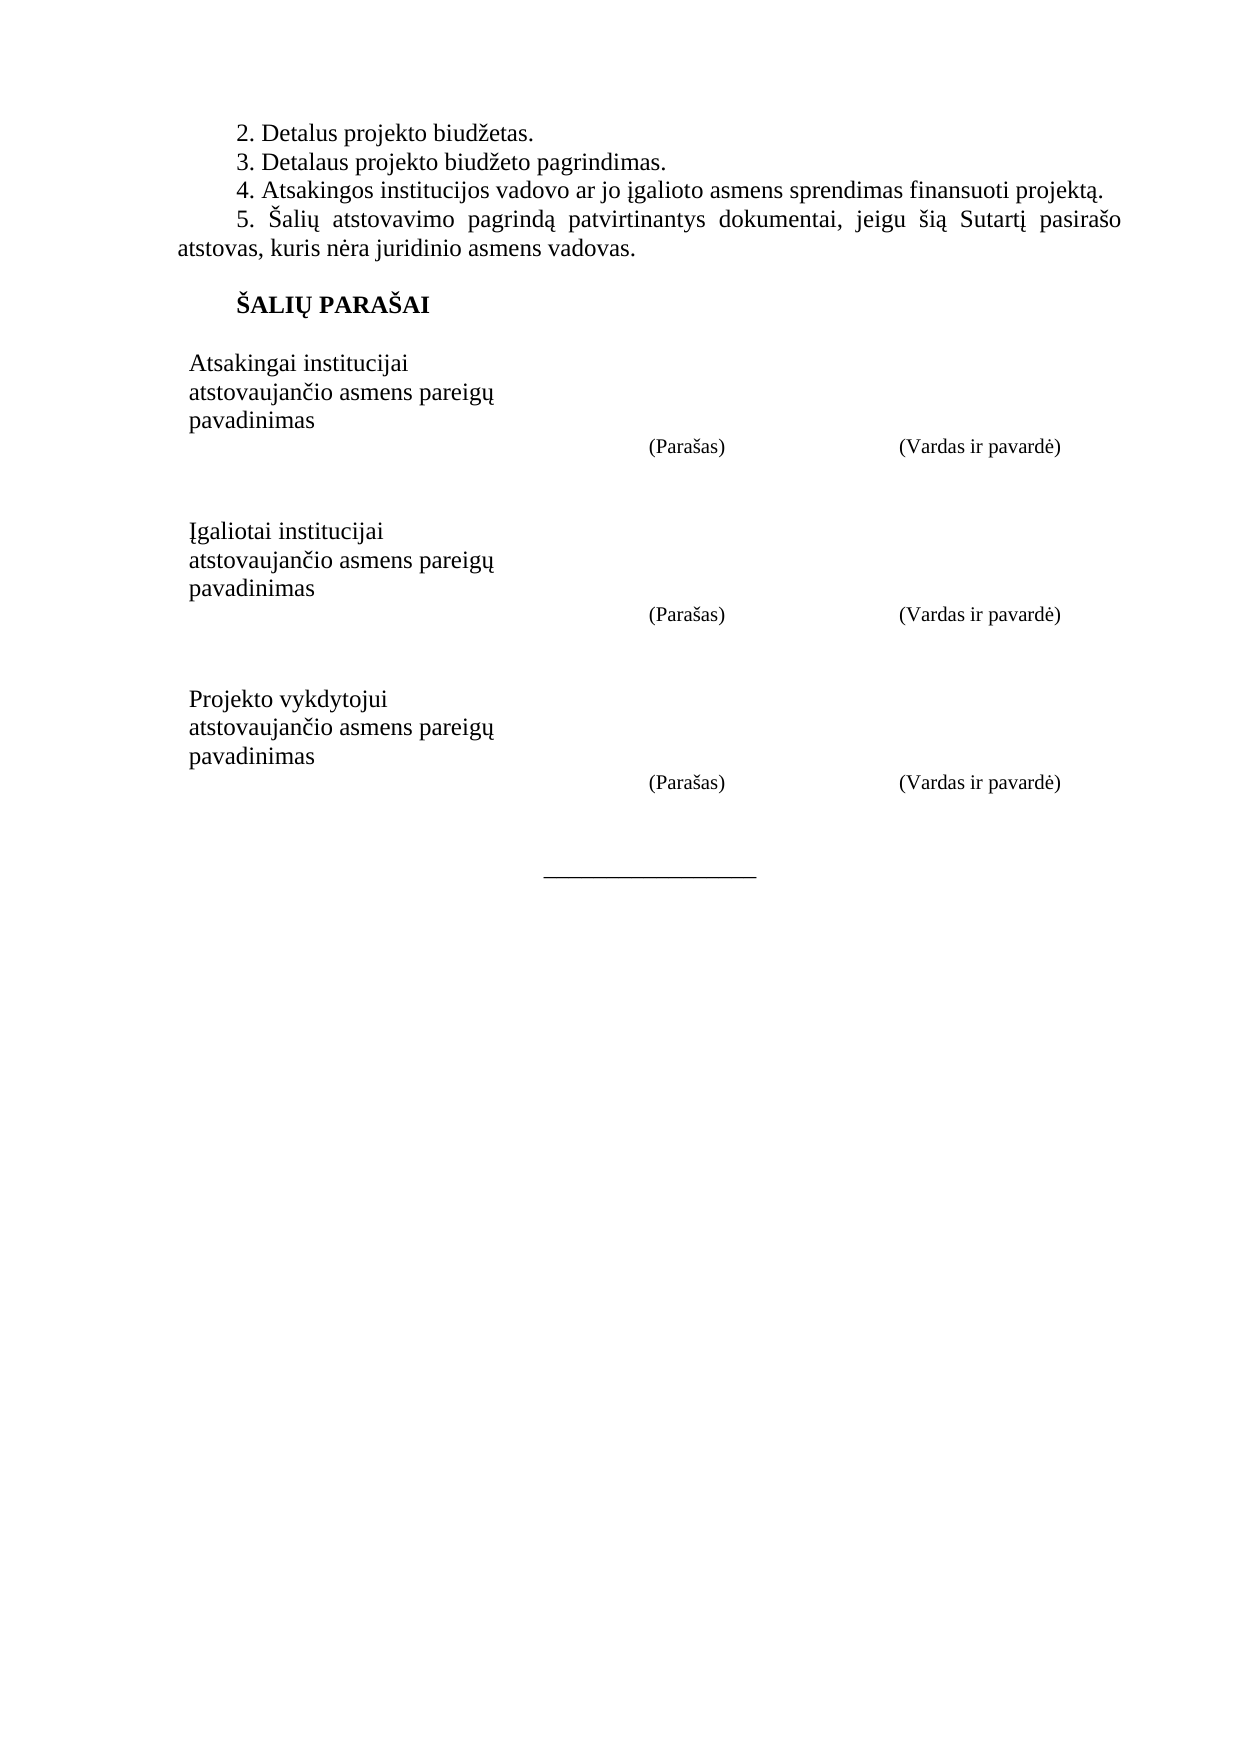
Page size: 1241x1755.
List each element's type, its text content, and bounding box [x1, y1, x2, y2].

text _________________ [177, 852, 1122, 880]
table_cell [838, 487, 1122, 516]
table_cell Įgaliotai institucijai atstovaujančio asmens pareigų pavadinimas [177, 516, 536, 602]
table_cell (Parašas) [536, 602, 838, 626]
table_cell [177, 602, 536, 626]
table_cell [838, 459, 1122, 487]
text 3. Detalaus projekto biudžeto pagrindimas. [177, 147, 1122, 176]
text 2. Detalus projekto biudžetas. [177, 118, 1122, 147]
table_cell [838, 626, 1122, 655]
text 4. Atsakingos institucijos vadovo ar jo įgalioto asmens sprendimas finansuoti projektą. [177, 176, 1122, 204]
table_cell [536, 794, 838, 823]
table_cell [838, 655, 1122, 684]
table_cell [536, 487, 838, 516]
table_cell [536, 626, 838, 655]
table_cell [177, 770, 536, 794]
table_header Atsakingai institucijai atstovaujančio asmens pareigų pavadinimas [177, 348, 536, 434]
table_cell [838, 684, 1122, 770]
table_cell [536, 684, 838, 770]
table_cell (Vardas ir pavardė) [838, 602, 1122, 626]
table_cell (Parašas) [536, 434, 838, 458]
table_cell (Vardas ir pavardė) [838, 434, 1122, 458]
table_cell [177, 655, 536, 684]
table_cell [177, 459, 536, 487]
table_cell [177, 626, 536, 655]
table_cell [177, 434, 536, 458]
table_cell [536, 516, 838, 602]
table_cell [536, 655, 838, 684]
table_cell [177, 487, 536, 516]
text ŠALIŲ PARAŠAI [177, 291, 1122, 319]
table_cell [536, 459, 838, 487]
text 5. Šalių atstovavimo pagrindą patvirtinantys dokumentai, jeigu šią Sutartį pasirašo atstovas, kuris nėra juridinio asmens vadovas. [177, 204, 1122, 262]
table_header [536, 348, 838, 434]
table_cell Projekto vykdytojui atstovaujančio asmens pareigų pavadinimas [177, 684, 536, 770]
table_header [838, 348, 1122, 434]
table_cell [177, 794, 536, 823]
table_cell (Vardas ir pavardė) [838, 770, 1122, 794]
table_cell (Parašas) [536, 770, 838, 794]
table_cell [838, 794, 1122, 823]
table_cell [838, 516, 1122, 602]
